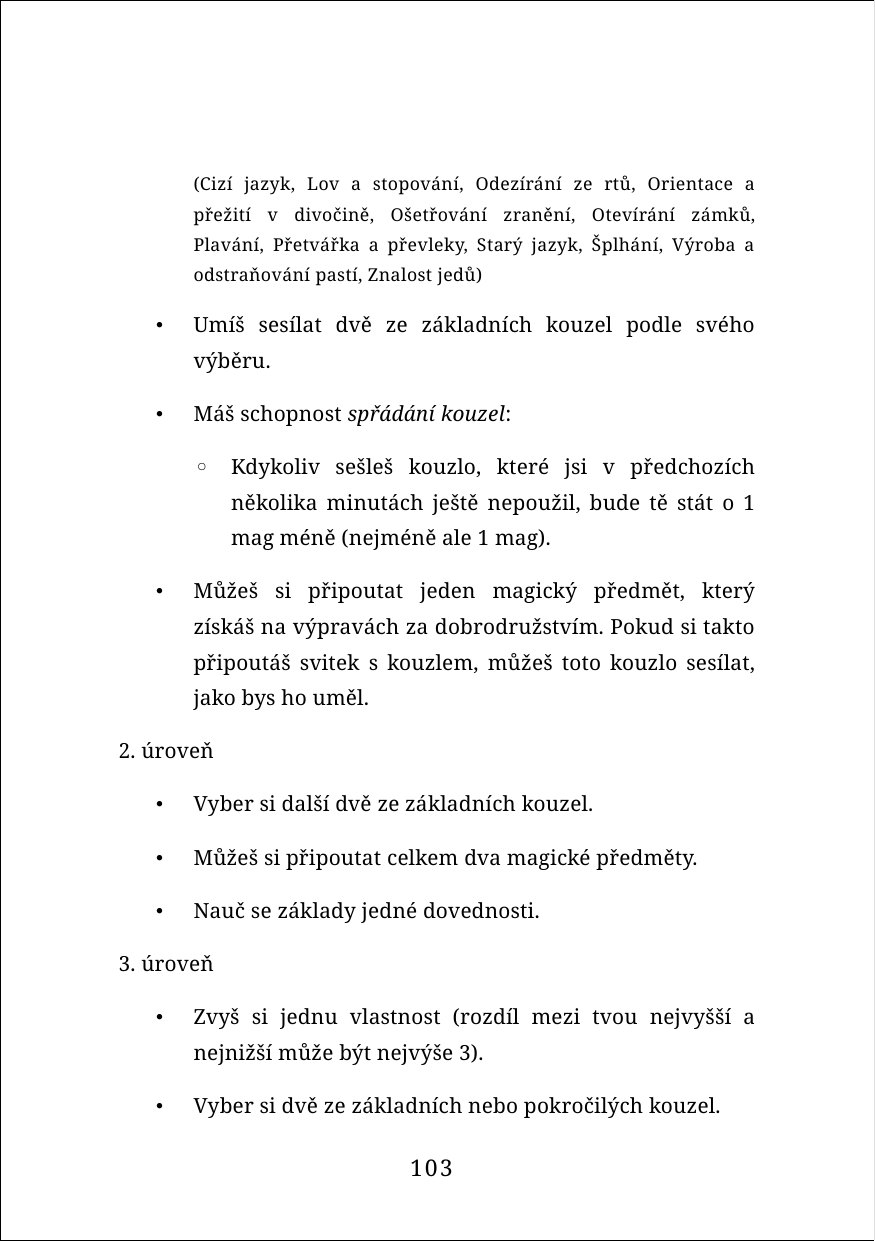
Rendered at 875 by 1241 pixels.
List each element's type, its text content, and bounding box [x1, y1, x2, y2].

list Umíš sesílat dvě ze základních kouzel podle svého výběru. [156, 310, 756, 374]
list Kdykoliv sešleš kouzlo, které jsi v předchozích několika minutách ještě nepoužil, bude tě stát o 1 mag méně (nejméně ale 1 mag). [193, 452, 756, 552]
text 3. úroveň [118, 949, 756, 978]
list (Cizí jazyk, Lov a stopování, Odezírání ze rtů, Orientace a přežití v divočině, Ošetřování zranění, Otevírání zámků, Plavání, Přetvářka a převleky, Starý jazyk, Šplhání, Výroba a odstraňování pastí, Znalost jedů) [156, 172, 756, 287]
list Máš schopnost spřádání kouzel: [156, 399, 756, 427]
list Vyber si další dvě ze základních kouzel. [156, 789, 756, 818]
list Zvyš si jednu vlastnost (rozdíl mezi tvou nejvyšší a nejnižší může být nejvýše 3). [156, 1002, 756, 1066]
list Nauč se základy jedné dovednosti. [156, 896, 756, 924]
text 2. úroveň [118, 736, 756, 765]
list Vyber si dvě ze základních nebo pokročilých kouzel. [156, 1091, 756, 1120]
list Můžeš si připoutat celkem dva magické předměty. [156, 843, 756, 871]
list Můžeš si připoutat jeden magický předmět, který získáš na výpravách za dobrodružstvím. Pokud si takto připoutáš svitek s kouzlem, můžeš toto kouzlo sesílat, jako bys ho uměl. [156, 577, 756, 712]
